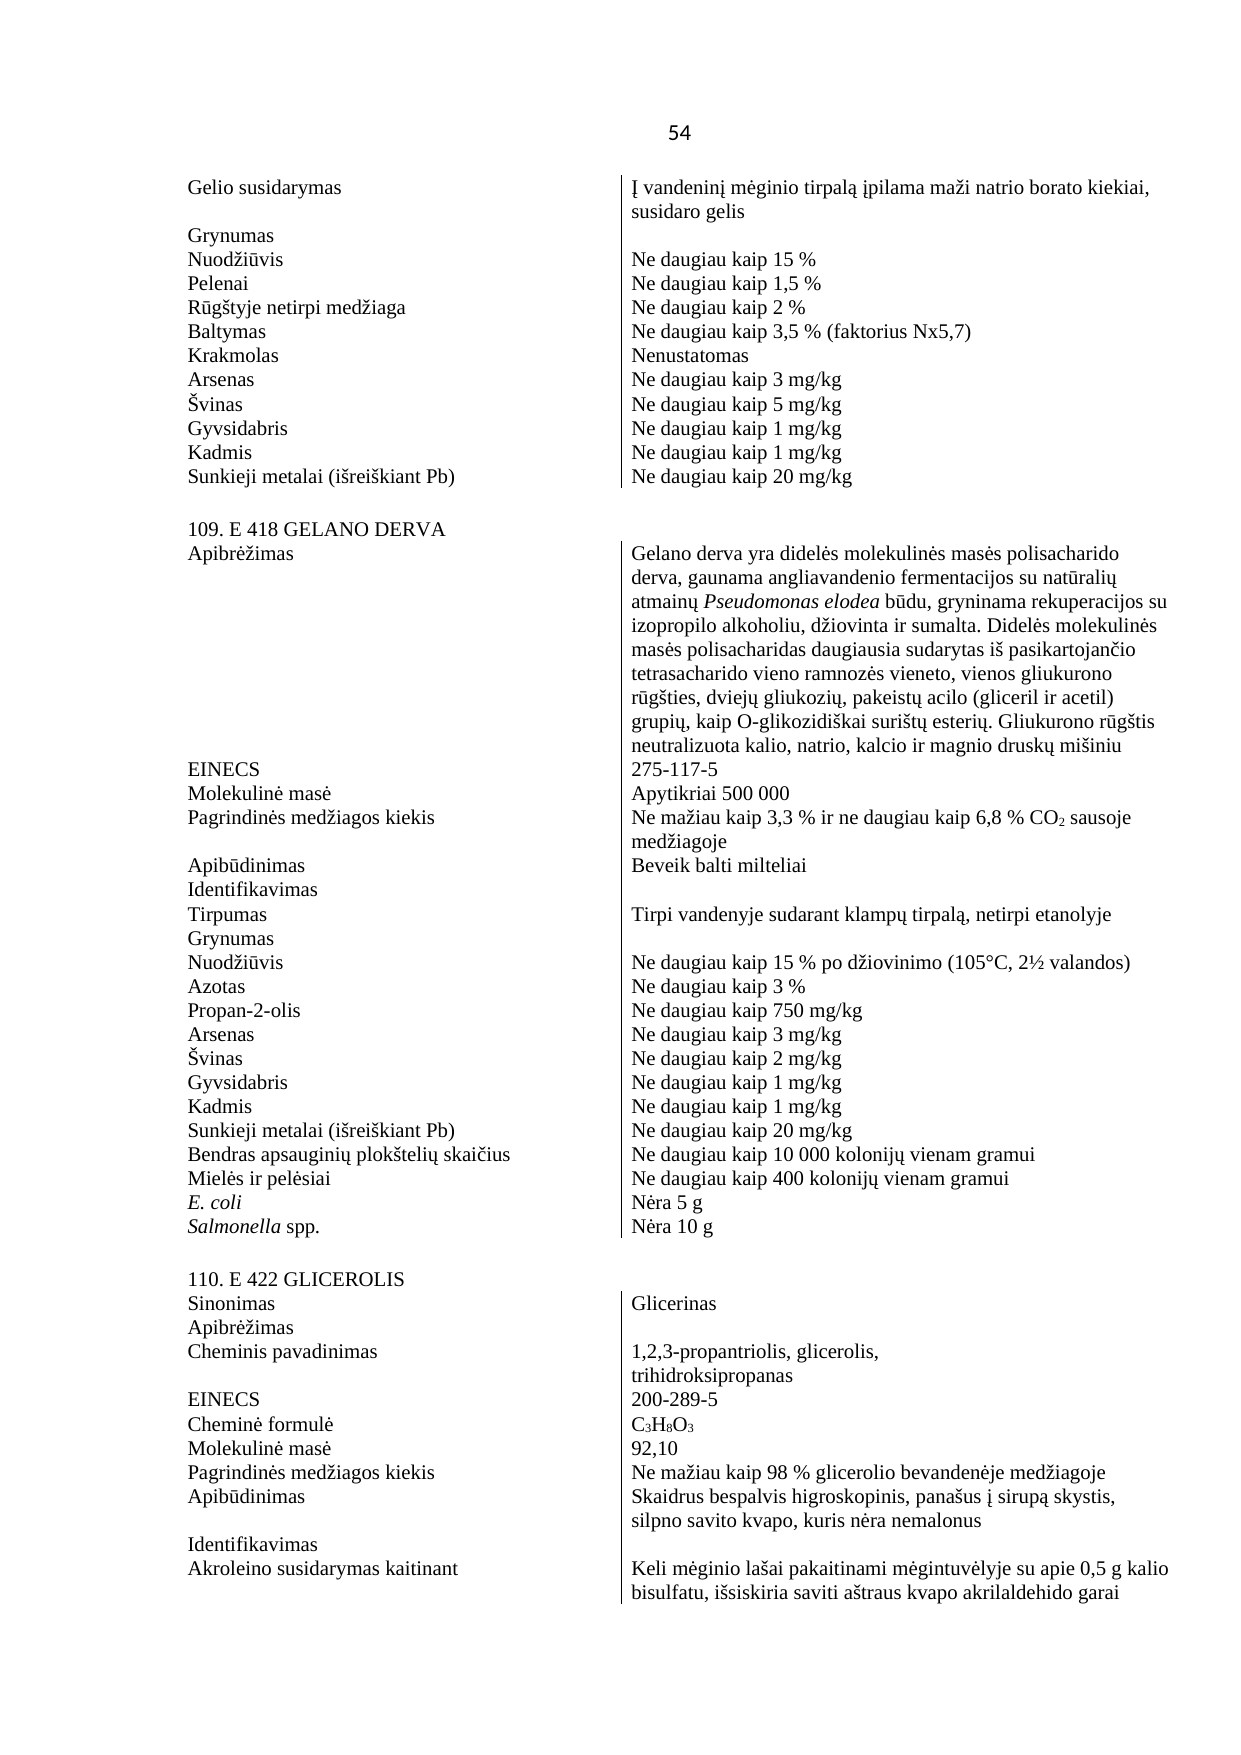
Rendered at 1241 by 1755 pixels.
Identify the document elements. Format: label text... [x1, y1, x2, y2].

table_cell Ne daugiau kaip 5 mg/kg [622, 391, 1181, 416]
table_cell Rūgštyje netirpi medžiaga [177, 295, 621, 319]
table_cell Kadmis [177, 1094, 621, 1118]
table_cell Ne daugiau kaip 1 mg/kg [622, 1070, 1181, 1094]
table_cell Apibūdinimas [177, 1484, 621, 1532]
table_cell Arsenas [177, 1022, 621, 1046]
table_cell Sunkieji metalai (išreiškiant Pb) [177, 464, 621, 488]
table_cell Nuodžiūvis [177, 950, 621, 974]
table_cell Propan-2-olis [177, 998, 621, 1022]
table_cell Ne daugiau kaip 15 % po džiovinimo (105°C, 2½ valandos) [622, 950, 1181, 974]
table_cell 92,10 [622, 1436, 1181, 1459]
table_cell Švinas [177, 1046, 621, 1070]
table_cell Krakmolas [177, 343, 621, 367]
table_cell EINECS [177, 1388, 621, 1411]
table_cell Identifikavimas [177, 1532, 621, 1556]
table_cell Baltymas [177, 319, 621, 343]
table_cell Ne daugiau kaip 15 % [622, 247, 1181, 271]
table_cell Akroleino susidarymas kaitinant [177, 1556, 621, 1604]
table_cell Ne mažiau kaip 98 % glicerolio bevandenėje medžiagoje [622, 1460, 1181, 1484]
table_cell Pagrindinės medžiagos kiekis [177, 805, 621, 853]
table_cell Nėra 5 g [622, 1190, 1181, 1214]
table_cell Salmonella spp. [177, 1214, 621, 1238]
table_cell E. coli [177, 1190, 621, 1214]
table_cell Ne daugiau kaip 10 000 kolonijų vienam gramui [622, 1142, 1181, 1166]
table_cell Ne daugiau kaip 1 mg/kg [622, 440, 1181, 464]
table_cell Glicerinas [622, 1291, 1181, 1315]
table_cell Gyvsidabris [177, 416, 621, 439]
table_cell Apibrėžimas [177, 541, 621, 757]
table_cell Švinas [177, 391, 621, 416]
table_cell Gelano derva yra didelės molekulinės masės polisacharido derva, gaunama angliavandenio fermentacijos su natūralių atmainų Pseudomonas elodea būdu, gryninama rekuperacijos su izopropilo alkoholiu, džiovinta ir sumalta. Didelės molekulinės masės polisacharidas daugiausia sudarytas iš pasikartojančio tetrasacharido vieno ramnozės vieneto, vienos gliukurono rūgšties, dviejų gliukozių, pakeistų acilo (gliceril ir acetil) grupių, kaip O-glikozidiškai surištų esterių. Gliukurono rūgštis neutralizuota kalio, natrio, kalcio ir magnio druskų mišiniu [622, 541, 1181, 757]
table_cell Ne daugiau kaip 1,5 % [622, 271, 1181, 295]
table_cell [622, 1315, 1181, 1339]
table_cell Apibrėžimas [177, 1315, 621, 1339]
table_cell Skaidrus bespalvis higroskopinis, panašus į sirupą skystis, silpno savito kvapo, kuris nėra nemalonus [622, 1484, 1181, 1532]
table_cell Ne daugiau kaip 3 mg/kg [622, 1022, 1181, 1046]
table_cell Nėra 10 g [622, 1214, 1181, 1238]
table_cell Bendras apsauginių plokštelių skaičius [177, 1142, 621, 1166]
table_cell Tirpumas [177, 901, 621, 926]
table_cell Cheminis pavadinimas [177, 1339, 621, 1387]
table_cell Arsenas [177, 368, 621, 391]
table_cell EINECS [177, 757, 621, 781]
table_cell Tirpi vandenyje sudarant klampų tirpalą, netirpi etanolyje [622, 901, 1181, 926]
table_cell Beveik balti milteliai [622, 853, 1181, 877]
table_header 109. E 418 GELANO DERVA [177, 516, 1181, 541]
table_cell Apibūdinimas [177, 853, 621, 877]
table_cell Ne mažiau kaip 3,3 % ir ne daugiau kaip 6,8 % CO2 sausoje medžiagoje [622, 805, 1181, 853]
table_cell [622, 1532, 1181, 1556]
table_cell Keli mėginio lašai pakaitinami mėgintuvėlyje su apie 0,5 g kalio bisulfatu, išsiskiria saviti aštraus kvapo akrilaldehido garai [622, 1556, 1181, 1604]
table_cell Mielės ir pelėsiai [177, 1166, 621, 1190]
table_cell [622, 223, 1181, 247]
table_cell 200-289-5 [622, 1388, 1181, 1411]
table_cell Cheminė formulė [177, 1411, 621, 1436]
table_cell Kadmis [177, 440, 621, 464]
table_cell C3H8O3 [622, 1411, 1181, 1436]
table_cell Identifikavimas [177, 878, 621, 901]
table_cell Į vandeninį mėginio tirpalą įpilama maži natrio borato kiekiai, susidaro gelis [622, 175, 1181, 223]
table_cell Nuodžiūvis [177, 247, 621, 271]
table_cell [622, 878, 1181, 901]
table_cell Ne daugiau kaip 1 mg/kg [622, 416, 1181, 439]
table_cell 1,2,3-propantriolis, glicerolis, trihidroksipropanas [622, 1339, 1181, 1387]
table_cell Grynumas [177, 223, 621, 247]
table_cell Ne daugiau kaip 2 % [622, 295, 1181, 319]
table_cell Pelenai [177, 271, 621, 295]
table_cell Ne daugiau kaip 20 mg/kg [622, 464, 1181, 488]
table_cell Ne daugiau kaip 1 mg/kg [622, 1094, 1181, 1118]
table_cell Ne daugiau kaip 750 mg/kg [622, 998, 1181, 1022]
table_cell Sinonimas [177, 1291, 621, 1315]
table_cell Gelio susidarymas [177, 175, 621, 223]
table_cell Grynumas [177, 926, 621, 949]
table_cell Ne daugiau kaip 2 mg/kg [622, 1046, 1181, 1070]
table_cell Ne daugiau kaip 3 mg/kg [622, 368, 1181, 391]
table_cell Gyvsidabris [177, 1070, 621, 1094]
table_cell Ne daugiau kaip 3 % [622, 974, 1181, 998]
table_cell Ne daugiau kaip 3,5 % (faktorius Nx5,7) [622, 319, 1181, 343]
table_cell Ne daugiau kaip 400 kolonijų vienam gramui [622, 1166, 1181, 1190]
table_cell Molekulinė masė [177, 1436, 621, 1459]
table_cell 275-117-5 [622, 757, 1181, 781]
table_cell Ne daugiau kaip 20 mg/kg [622, 1118, 1181, 1142]
table_cell Pagrindinės medžiagos kiekis [177, 1460, 621, 1484]
table_cell Sunkieji metalai (išreiškiant Pb) [177, 1118, 621, 1142]
table_header 110. E 422 GLICEROLIS [177, 1267, 1181, 1291]
table_cell Apytikriai 500 000 [622, 781, 1181, 805]
table_cell Azotas [177, 974, 621, 998]
table_cell [622, 926, 1181, 949]
table_cell Nenustatomas [622, 343, 1181, 367]
table_cell Molekulinė masė [177, 781, 621, 805]
